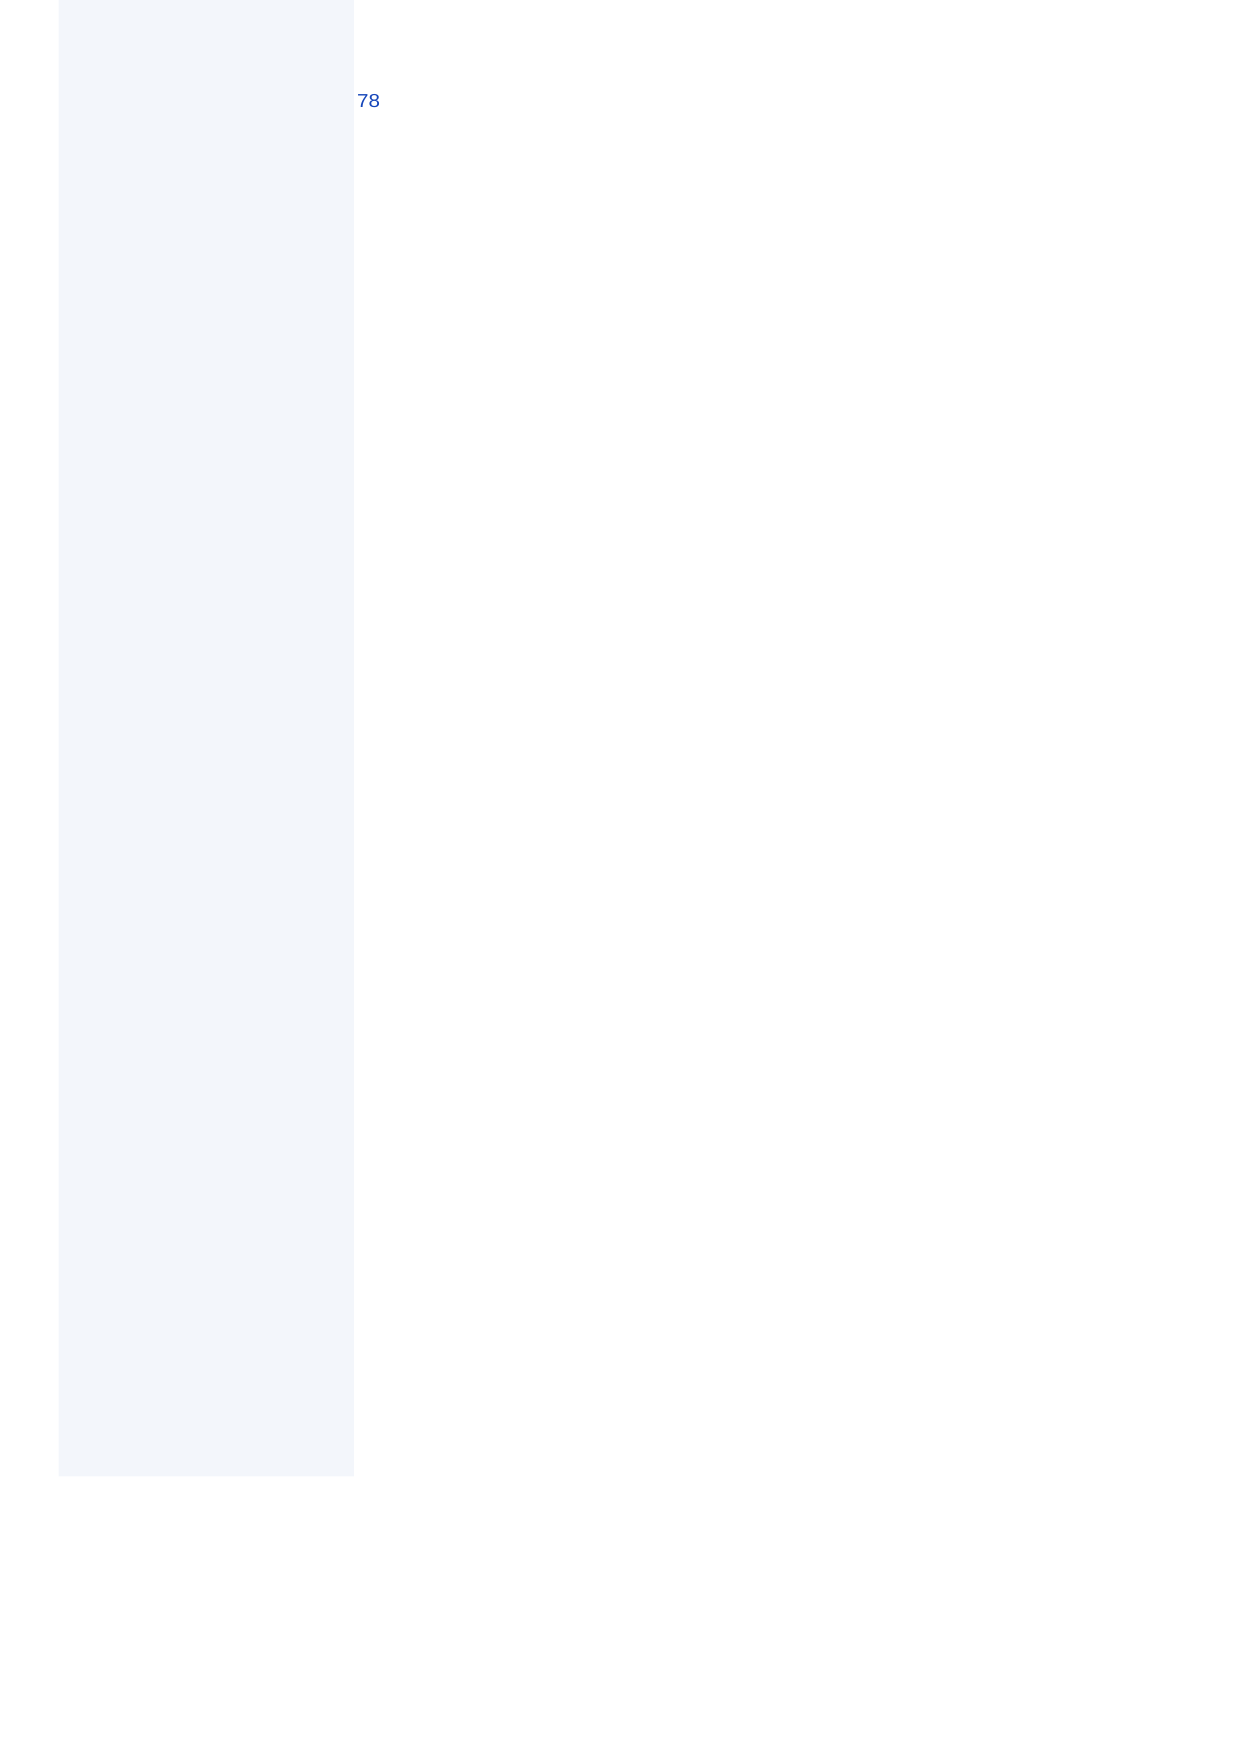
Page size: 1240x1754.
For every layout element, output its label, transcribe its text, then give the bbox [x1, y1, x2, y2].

text 78 [357, 89, 1077, 111]
